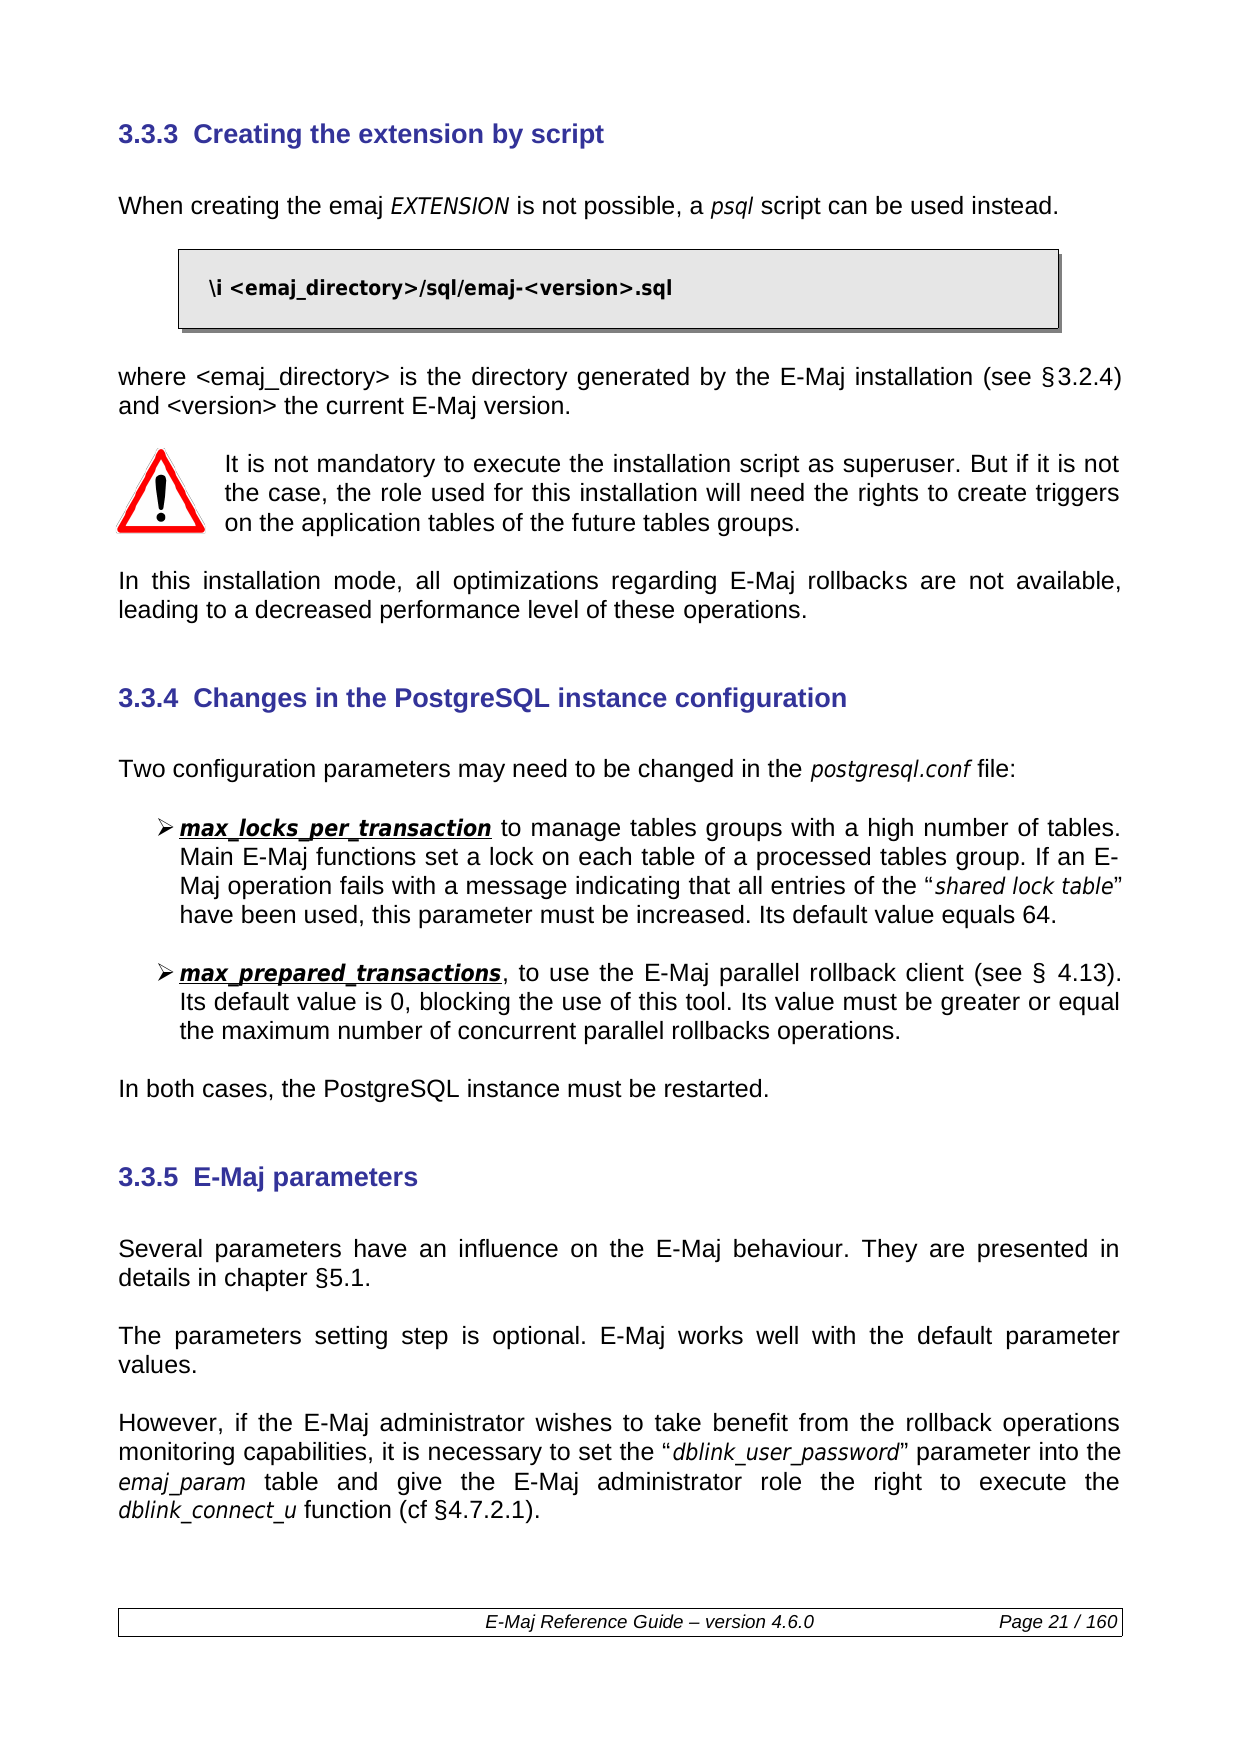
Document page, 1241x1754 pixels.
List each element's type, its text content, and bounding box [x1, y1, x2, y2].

text In both cases, the PostgreSQL instance must be restarted. [118, 1074, 1122, 1103]
text When creating the emaj EXTENSION is not possible, a psql script can be used instead. [118, 191, 1122, 220]
subtitle Changes in the PostgreSQL instance configuration [118, 682, 1122, 713]
text However, if the E-Maj administrator wishes to take benefit from the rollback operations monitoring capabilities, it is necessary to set the “dblink_user_password” parameter into the emaj_param table and give the E-Maj administrator role the right to execute the dblink_connect_u function (cf §4.7.2.1). [118, 1408, 1122, 1524]
subtitle E-Maj parameters [118, 1161, 1122, 1192]
text It is not mandatory to execute the installation script as superuser. But if it is not the case, the role used for this installation will need the rights to create triggers on the application tables of the future tables groups. [224, 449, 1122, 536]
picture [115, 448, 206, 534]
text The parameters setting step is optional. E-Maj works well with the default parameter values. [118, 1321, 1122, 1379]
list max_prepared_transactions, to use the E-Maj parallel rollback client (see § 4.13). Its default value is 0, blocking the use of this tool. Its value must be greater or equal the maximum number of concurrent parallel rollbacks operations. [156, 958, 1122, 1045]
text In this installation mode, all optimizations regarding E-Maj rollbacks are not available, leading to a decreased performance level of these operations. [118, 566, 1122, 624]
subtitle Creating the extension by script [118, 118, 1122, 149]
text where <emaj_directory> is the directory generated by the E-Maj installation (see §3.2.4) and <version> the current E-Maj version. [118, 362, 1122, 420]
text \i <emaj_directory>/sql/emaj-<version>.sql [179, 273, 1058, 298]
list max_locks_per_transaction to manage tables groups with a high number of tables. Main E-Maj functions set a lock on each table of a processed tables group. If an E-Maj operation fails with a message indicating that all entries of the “shared lock table” have been used, this parameter must be increased. Its default value equals 64. [156, 812, 1122, 929]
text Two configuration parameters may need to be changed in the postgresql.conf file: [118, 754, 1122, 783]
text Several parameters have an influence on the E-Maj behaviour. They are presented in details in chapter §5.1. [118, 1234, 1122, 1292]
